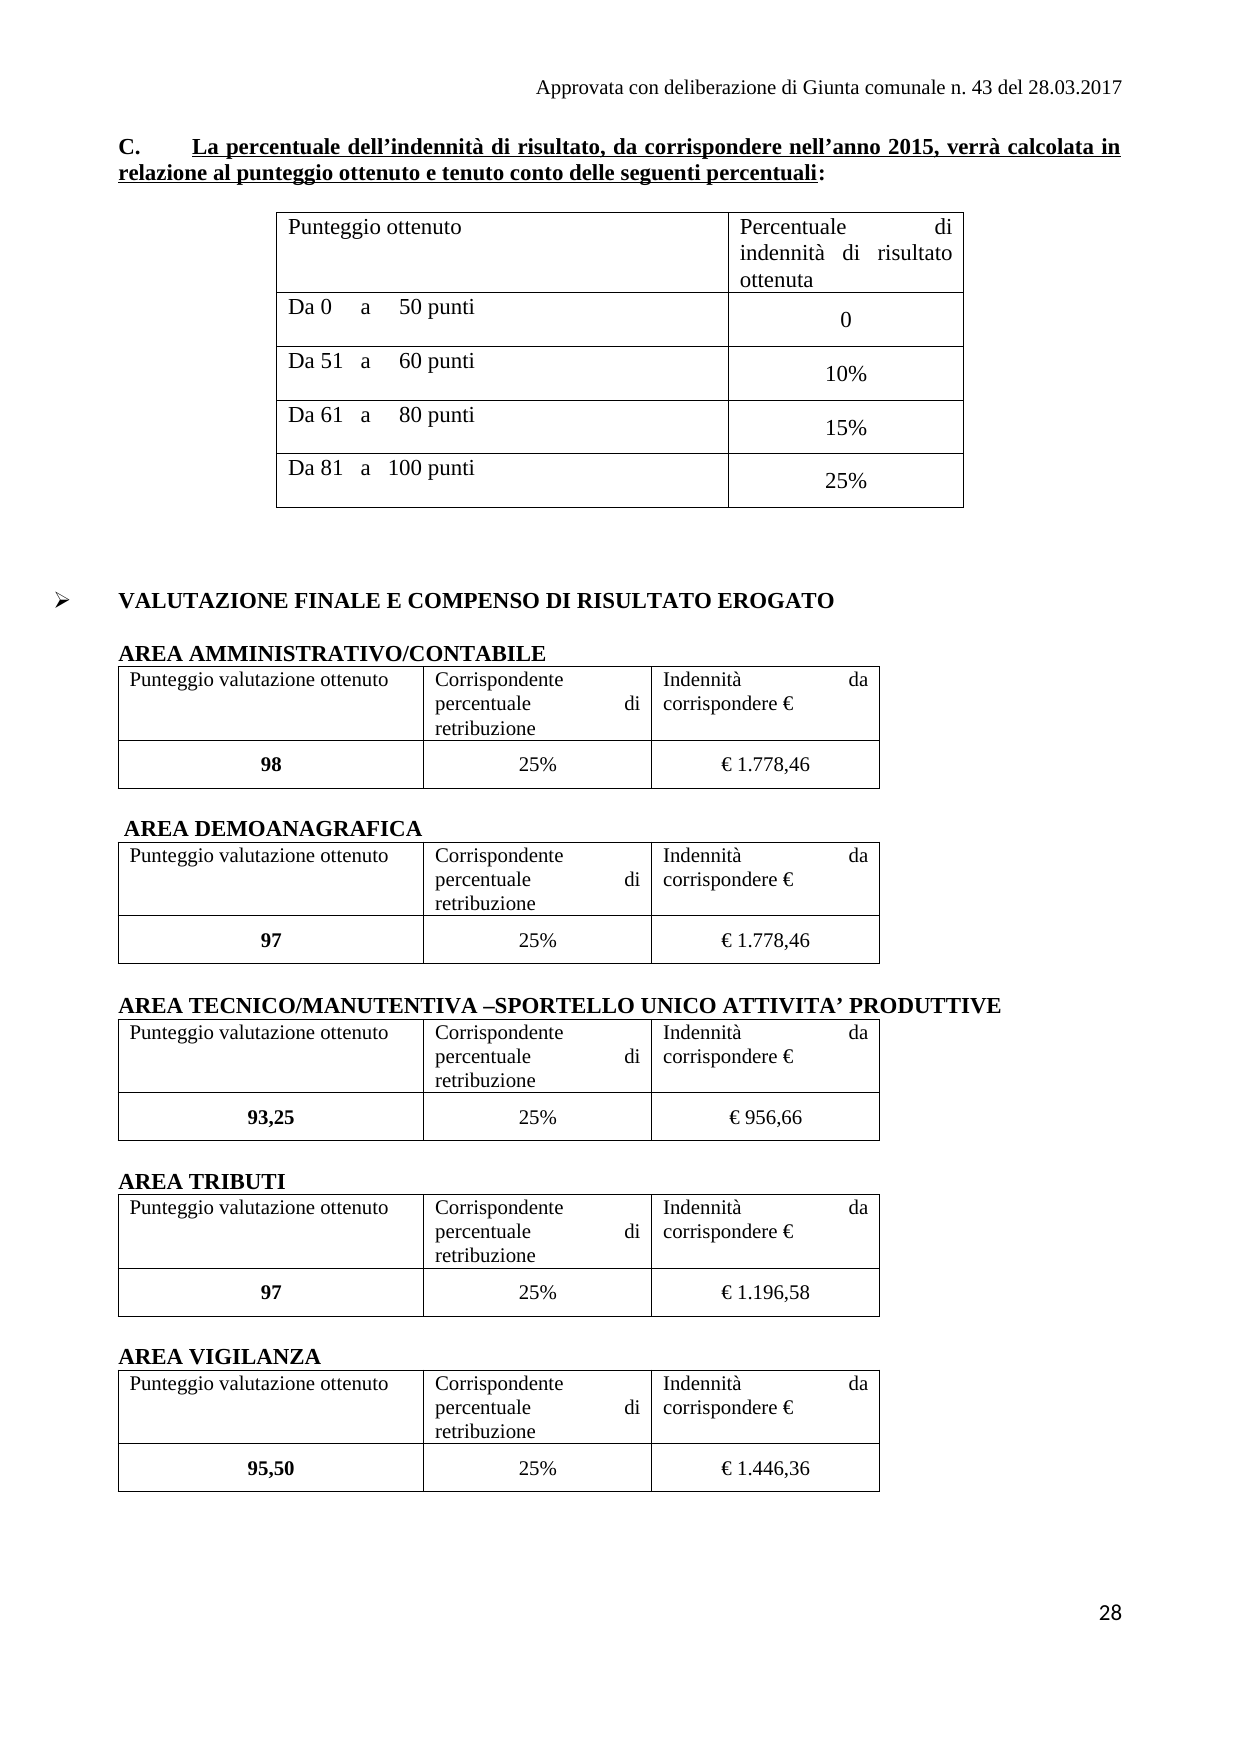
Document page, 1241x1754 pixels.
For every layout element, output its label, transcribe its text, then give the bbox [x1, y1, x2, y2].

list VALUTAZIONE FINALE E COMPENSO DI RISULTATO EROGATO [53, 587, 1122, 613]
table_header Corrispondente percentuale di retribuzione [424, 1195, 651, 1267]
table_header Indennità da corrispondere € [652, 1020, 879, 1092]
text C. La percentuale dell’indennità di risultato, da corrispondere nell’anno 2015, verrà calcolata in relazione al punteggio ottenuto e tenuto conto delle seguenti percentuali: [118, 133, 1122, 186]
table_cell 95,50 [119, 1444, 423, 1491]
table_cell Da 81 a 100 punti [277, 454, 728, 507]
text AREA TECNICO/MANUTENTIVA –SPORTELLO UNICO ATTIVITA’ PRODUTTIVE [118, 992, 1122, 1019]
table_header Indennità da corrispondere € [652, 667, 879, 739]
table_header Corrispondente percentuale di retribuzione [424, 1020, 651, 1092]
table_cell 25% [729, 454, 963, 507]
table_header Punteggio valutazione ottenuto [119, 1195, 423, 1267]
table_cell Da 51 a 60 punti [277, 347, 728, 399]
table_cell € 1.196,58 [652, 1269, 879, 1316]
table_header Corrispondente percentuale di retribuzione [424, 667, 651, 739]
table_cell 25% [424, 741, 651, 788]
table_cell 15% [729, 401, 963, 453]
table_header Corrispondente percentuale di retribuzione [424, 843, 651, 915]
table_header Indennità da corrispondere € [652, 1195, 879, 1267]
table_header Punteggio valutazione ottenuto [119, 843, 423, 915]
table_cell 0 [729, 293, 963, 346]
table_cell 97 [119, 916, 423, 963]
text area tributi [118, 1168, 1122, 1194]
table_cell 25% [424, 1444, 651, 1491]
table_header Punteggio valutazione ottenuto [119, 1020, 423, 1092]
table_cell 98 [119, 741, 423, 788]
table_header Punteggio valutazione ottenuto [119, 667, 423, 739]
text AREA DEMOANAGRAFICA [118, 815, 1122, 842]
table_header Percentuale di indennità di risultato ottenuta [729, 213, 963, 292]
text AREA VIGILANZA [118, 1343, 1122, 1369]
table_cell 97 [119, 1269, 423, 1316]
table_cell 10% [729, 347, 963, 399]
table_header Indennità da corrispondere € [652, 843, 879, 915]
table_cell 25% [424, 1269, 651, 1316]
text AREA AMMINISTRATIVO/CONTABILE [118, 640, 1122, 666]
table_header Corrispondente percentuale di retribuzione [424, 1371, 651, 1443]
table_cell Da 61 a 80 punti [277, 401, 728, 453]
table_header Indennità da corrispondere € [652, 1371, 879, 1443]
table_cell € 956,66 [652, 1093, 879, 1140]
table_cell 25% [424, 916, 651, 963]
table_cell 25% [424, 1093, 651, 1140]
table_cell 93,25 [119, 1093, 423, 1140]
table_cell € 1.446,36 [652, 1444, 879, 1491]
table_cell € 1.778,46 [652, 916, 879, 963]
table_header Punteggio valutazione ottenuto [119, 1371, 423, 1443]
table_cell € 1.778,46 [652, 741, 879, 788]
table_cell Da 0 a 50 punti [277, 293, 728, 346]
table_header Punteggio ottenuto [277, 213, 728, 292]
